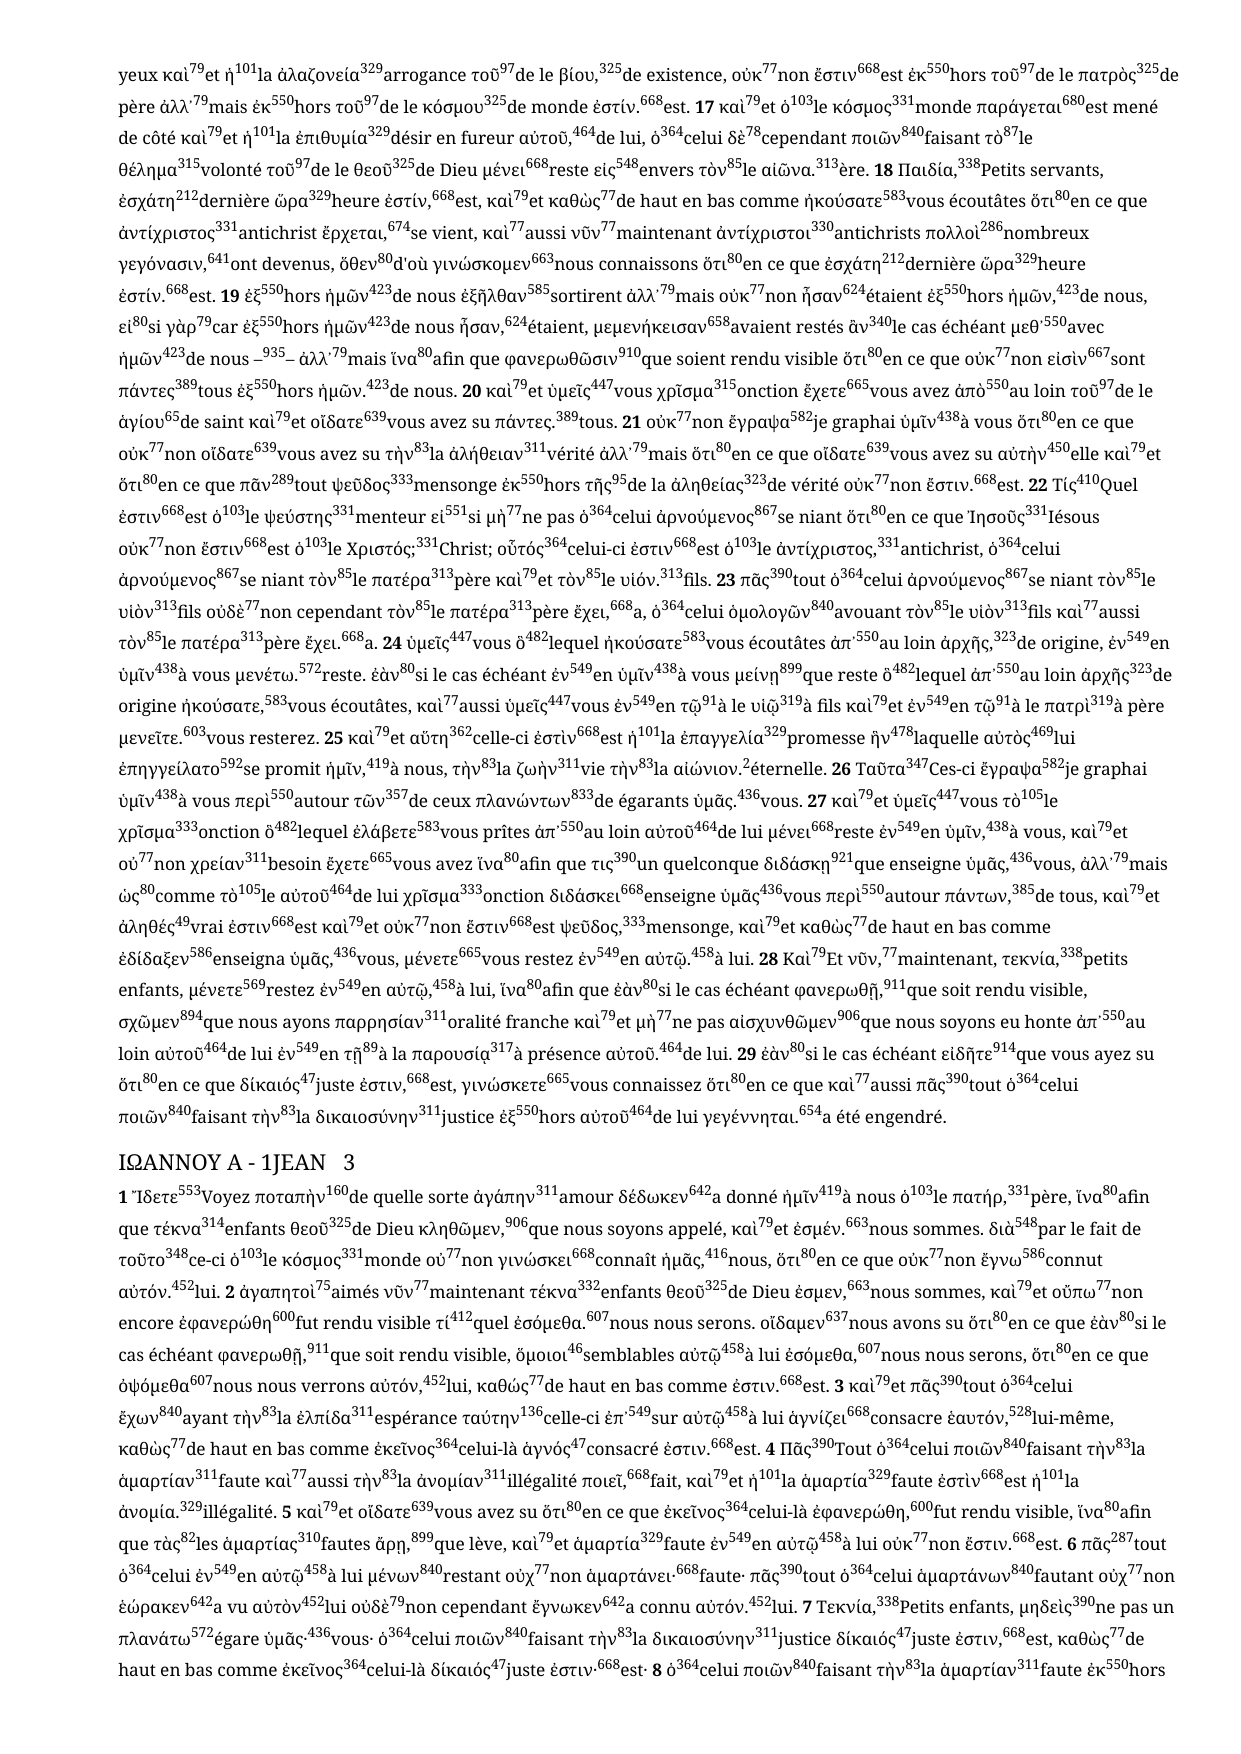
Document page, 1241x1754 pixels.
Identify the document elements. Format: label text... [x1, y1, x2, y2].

text 1 Ἴδετε553Voyez ποταπὴν160de quelle sorte ἀγάπην311amour δέδωκεν642a donné ἡμῖν419à nous ὁ103le πατήρ,331père, ἵνα80afin que τέκνα314enfants θεοῦ325de Dieu κληθῶμεν,906que nous soyons appelé, καὶ79et ἐσμέν.663nous sommes. διὰ548par le fait de τοῦτο348ce-ci ὁ103le κόσμος331monde οὐ77non γινώσκει668connaît ἡμᾶς,416nous, ὅτι80en ce que οὐκ77non ἔγνω586connut αὐτόν.452lui. 2 ἀγαπητοὶ75aimés νῦν77maintenant τέκνα332enfants θεοῦ325de Dieu ἐσμεν,663nous sommes, καὶ79et οὔπω77non encore ἐφανερώθη600fut rendu visible τί412quel ἐσόμεθα.607nous nous serons. οἴδαμεν637nous avons su ὅτι80en ce que ἐὰν80si le cas échéant φανερωθῇ,911que soit rendu visible, ὅμοιοι46semblables αὐτῷ458à lui ἐσόμεθα,607nous nous serons, ὅτι80en ce que ὀψόμεθα607nous nous verrons αὐτόν,452lui, καθώς77de haut en bas comme ἐστιν.668est. 3 καὶ79et πᾶς390tout ὁ364celui ἔχων840ayant τὴν83la ἐλπίδα311espérance ταύτην136celle-ci ἐπ᾽549sur αὐτῷ458à lui ἁγνίζει668consacre ἑαυτόν,528lui-même, καθὼς77de haut en bas comme ἐκεῖνος364celui-là ἁγνός47consacré ἐστιν.668est. 4 Πᾶς390Tout ὁ364celui ποιῶν840faisant τὴν83la ἁμαρτίαν311faute καὶ77aussi τὴν83la ἀνομίαν311illégalité ποιεῖ,668fait, καὶ79et ἡ101la ἁμαρτία329faute ἐστὶν668est ἡ101la ἀνομία.329illégalité. 5 καὶ79et οἴδατε639vous avez su ὅτι80en ce que ἐκεῖνος364celui-là ἐφανερώθη,600fut rendu visible, ἵνα80afin que τὰς82les ἁμαρτίας310fautes ἄρῃ,899que lève, καὶ79et ἁμαρτία329faute ἐν549en αὐτῷ458à lui οὐκ77non ἔστιν.668est. 6 πᾶς287tout ὁ364celui ἐν549en αὐτῷ458à lui μένων840restant οὐχ77non ἁμαρτάνει·668faute· πᾶς390tout ὁ364celui ἁμαρτάνων840fautant οὐχ77non ἑώρακεν642a vu αὐτὸν452lui οὐδὲ79non cependant ἔγνωκεν642a connu αὐτόν.452lui. 7 Τεκνία,338Petits enfants, μηδεὶς390ne pas un πλανάτω572égare ὑμᾶς·436vous· ὁ364celui ποιῶν840faisant τὴν83la δικαιοσύνην311justice δίκαιός47juste ἐστιν,668est, καθὼς77de haut en bas comme ἐκεῖνος364celui-là δίκαιός47juste ἐστιν·668est· 8 ὁ364celui ποιῶν840faisant τὴν83la ἁμαρτίαν311faute ἐκ550hors τοῦ97de le διαβόλου65de diable ἐστίν,668est, ὅτι80en ce que ἀπ᾽550au loin ἀρχῆς323de origine ὁ103le διάβολος71diable ἁμαρτάνει.668faute. εἰς548envers τοῦτο348ce-ci ἐφανερώθη600fut rendu visible ὁ103le υἱὸς331fils τοῦ97de le θεοῦ,325de Dieu, ἵνα80afin que λύσῃ899que délie τὰ86les ἔργα314travaux τοῦ97de le διαβόλου.65de diable. 9 Πᾶς390Tout ὁ364celui γεγεννημένος813ayant été engendré ἐκ550hors τοῦ97de le θεοῦ325de Dieu ἁμαρτίαν311faute οὐ77non ποιεῖ,668fait, ὅτι80en ce que σπέρμα333semence αὐτοῦ464de lui ἐν549en αὐτῷ458à lui μένει,668reste, καὶ79et οὐ77non δύναται674se peut ἁμαρτάνειν,689fauter, ὅτι80en ce que ἐκ550hors τοῦ97de le θεοῦ325de Dieu γεγέννηται.654a été engendré. 10 ἐν549en τούτῳ354à ce-ci φανερά48visibles ἐστιν668est τὰ104les τέκνα332enfants τοῦ97de le θεοῦ325de Dieu καὶ79et τὰ104les τέκνα332enfants τοῦ97de le διαβόλου·65de diable· πᾶς287tout ὁ364celui μὴ77ne pas ποιῶν840faisant δικαιοσύνην311justice οὐκ77non ἔστιν668est ἐκ550hors τοῦ97de le θεοῦ325de Dieu καὶ79et ὁ364celui μὴ77ne pas ἀγαπῶν840aimant τὸν85le ἀδελφὸν313frère αὐτοῦ.464de lui. 11 Ὅτι80En ce que αὕτη362celle-ci ἐστὶν668est ἡ101la ἀγγελία329annonciation ἣν478laquelle ἠκούσατε583vous écoutâtes ἀπ᾽550au loin ἀρχῆς,323de origine, ἵνα77afin que ἀγαπῶμεν916que nous aimions ἀλλήλους,501les uns les autres, 12 οὐ77non καθὼς77de haut en bas comme Κάϊν331Kain ἐκ550hors τοῦ97de le πονηροῦ65de méchant ἦν625était καὶ79et ἔσφαξεν586égorgea τὸν85le ἀδελφὸν313frère αὐτοῦ·464de lui· καὶ79et χάριν552en grâce de τίνος407de quel ἔσφαξεν586égorgea αὐτόν;452lui; ὅτι80en ce que τὰ104les ἔργα332travaux αὐτοῦ464de lui πονηρὰ48méchants ἦν,625était, τὰ365ces δὲ78cependant τοῦ97de le ἀδελφοῦ325de frère αὐτοῦ464de lui δίκαια.48justes. 13 Μὴ77Ne pas θαυμάζετε,569étonnez, ἀδελφοί,336frères, εἰ80si μισεῖ668hait ὑμᾶς436vous ὁ103le κόσμος.331monde. 14 ἡμεῖς430nous οἴδαμεν637nous avons su ὅτι80en ce que μεταβεβήκαμεν637nous avons dépassé ἐκ550hors τοῦ97de le θανάτου325de trépas εἰς548envers τὴν83la ζωήν,311vie, ὅτι80en ce que ἀγαπῶμεν663nous aimons τοὺς244les ἀδελφούς·312frères· ὁ364celui μὴ77ne pas ἀγαπῶν840aimant μένει668reste ἐν549en τῷ91à le θανάτῳ.319à trépas. 15 πᾶς390tout ὁ364celui μισῶν840haïssant τὸν85le ἀδελφὸν313frère αὐτοῦ464de lui ἀνθρωποκτόνος331tueur d'être humain ἐστίν,668est, καὶ79et οἴδατε639vous avez su ὅτι80en ce que πᾶς287tout ἀνθρωποκτόνος331tueur d'être humain οὐκ77non ἔχει668a ζωὴν311vie αἰώνιον2éternelle ἐν549en ἑαυτῷ533à lui-même μένουσαν.820restante. 16 ἐν549en τούτῳ354à ce-ci ἐγνώκαμεν637nous avons connu τὴν83la ἀγάπην,311amour, ὅτι80en ce que ἐκεῖνος364celui-là ὑπὲρ550au-dessus ἡμῶν423de nous τὴν83la ψυχὴν311âme αὐτοῦ464de lui ἔθηκεν,586posa, καὶ79et ἡμεῖς430nous ὀφείλομεν663nous devons ὑπὲρ550au-dessus τῶν256de les ἀδελφῶν324de frères τὰς242les ψυχὰς310âmes θεῖναι.681poser. 17 ὃς498lequel δ᾽78cependant ἂν340le cas échéant ἔχῃ921que ait τὸν85le βίον313existence τοῦ97de le κόσμου325de monde καὶ79et θεωρῇ921que observe τὸν85le ἀδελφὸν313frère αὐτοῦ464de lui χρείαν311besoin ἔχοντα822ayant καὶ79et κλείσῃ899que ferme à clef τὰ86les σπλάγχνα314entrailles αὐτοῦ464de lui ἀπ᾽550au loin αὐτοῦ,464de lui, πῶς77comment? ἡ101la ἀγάπη329amour τοῦ97de le θεοῦ325de Dieu μένει668reste ἐν549en αὐτῷ;458à lui; 18 Τεκνία,338Petits enfants, μὴ79ne pas ἀγαπῶμεν916que nous aimions λόγῳ319à discours μηδὲ79ni cependant τῇ89à la γλώσσῃ,317à langue, ἀλλ᾽79mais ἐν549en ἔργῳ321à travail καὶ79et ἀληθείᾳ,317à vérité, 19 Ἐν549En τούτῳ354à ce-ci γνωσόμεθα607nous nous connaîtrons ὅτι80en ce que ἐκ550hors τῆς95de la ἀληθείας323de vérité ἐσμέν.663nous sommes. Καὶ79Et ἔμπροσθεν552en devers αὐτοῦ464de lui πείσομεν601nous persuaderons τὴν83la καρδίαν311coeur ἡμῶν,423de nous, 20 ὅτι80en ce que ἐὰν80si le cas échéant καταγινώσκῃ921que connaisse de haut en bas ἡμῶν423de nous ἡ101la καρδία,329coeur, ὅτι80en ce que μείζων47plus grand ἐστὶν668est ὁ103le θεὸς331Dieu τῆς95de la καρδίας323de coeur ἡμῶν423de nous καὶ79et γινώσκει668connaît πάντα.374tous. 21 Ἀγαπητοί,75Aimés, ἐὰν80si le cas échéant ἡ261la καρδία329coeur ἡμῶν423de nous μὴ77ne pas καταγινώσκῃ,921que connaisse de haut en bas, παρρησίαν311oralité franche ἔχομεν663nous avons πρὸς548vers τὸν85le θεὸν313Dieu 22 καὶ79et ὃ482lequel ἐὰν340si le cas échéant αἰτῶμεν,916que nous demandions, λαμβάνομεν663nous prenons ἀπ᾽550au loin αὐτοῦ,464de lui, ὅτι80en ce que τὰς82les ἐντολὰς310commandements αὐτοῦ464de lui τηροῦμεν663nous gardons καὶ79et τὰ86les ἀρεστὰ54agréables ἐνώπιον552en devant αὐτοῦ464de lui ποιοῦμεν.663nous faisons. 23 Καὶ79Et αὕτη362celle-ci ἐστὶν668est ἡ101la ἐντολὴ329commandement αὐτοῦ,464de lui, ἵνα77afin que πιστεύσωμεν894que nous croyions τῷ93à le ὀνόματι321à nom τοῦ97de le υἱοῦ325de fils αὐτοῦ464de lui Ἰησοῦ325de Iésous Χριστοῦ325de Christ καὶ79et ἀγαπῶμεν916que nous aimions ἀλλήλους,501les uns les autres, καθὼς77de haut en bas comme ἔδωκεν586donna ἐντολὴν311commandement ἡμῖν.419à nous. 24 καὶ79et ὁ364celui τηρῶν840gardant τὰς82les ἐντολὰς310commandements αὐτοῦ464de lui ἐν549en αὐτῷ458à lui μένει668reste καὶ79et αὐτὸς469lui ἐν549en αὐτῷ·458à lui· καὶ79et ἐν549en τούτῳ354à ce-ci γινώσκομεν663nous connaissons ὅτι80en ce que μένει668reste ἐν549en ἡμῖν,419à nous, ἐκ550hors τοῦ99de le πνεύματος327de souffle οὗ494de lequel ἡμῖν419à nous ἔδωκεν.586donna. [118, 1181, 1181, 1682]
text ΙΩΑΝΝΟΥ Α - 1JEAN 3 [118, 1147, 1181, 1177]
text 1 Τεκνία338Petits enfants μου,424de moi, ταῦτα347ces-ci γράφω664je graphe ὑμῖν438à vous ἵνα80afin que μὴ77ne pas ἁμάρτητε.896que vous fautiez. καὶ79et ἐάν80si le cas échéant τις390un quelconque ἁμάρτῃ,899que faute, παράκλητον313appelé à côté ἔχομεν663nous avons πρὸς548vers τὸν85le πατέρα313père Ἰησοῦν313Iésous Χριστὸν313Christ δίκαιον·4juste· 2 καὶ79et αὐτὸς469lui ἱλασμός331propitiation ἐστιν668est περὶ550autour τῶν94de les ἁμαρτιῶν322de fautes ἡμῶν,423de nous, οὐ77non περὶ550autour τῶν94de les ἡμετέρων421de nôtres δὲ78cependant μόνον77seulement ἀλλὰ79mais καὶ77aussi περὶ550autour ὅλου281de tout entier τοῦ97de le κόσμου.325de monde. 3 Καὶ79Et ἐν549en τούτῳ354à ce-ci γινώσκομεν663nous connaissons ὅτι80en ce que ἐγνώκαμεν637nous avons connu αὐτόν,452lui, ἐὰν80si le cas échéant τὰς82les ἐντολὰς310commandements αὐτοῦ464de lui τηρῶμεν.916que nous gardions. 4 ὁ364celui λέγων840disant ὅτι80en ce que ἔγνωκα638j'ai connu αὐτὸν452lui καὶ79et τὰς82les ἐντολὰς310commandements αὐτοῦ464de lui μὴ77ne pas τηρῶν840gardant ψεύστης331menteur ἐστίν,668est, καὶ79et ἐν549en τούτῳ352à celui-ci ἡ101la ἀλήθεια329vérité οὐκ77non ἔστιν·668est· 5 ὃς498lequel δ᾽78cependant ἂν340le cas échéant τηρῇ921que garde αὐτοῦ464de lui τὸν85le λόγον,313discours, ἀληθῶς77vraiment ἐν549en τούτῳ352à celui-ci ἡ101la ἀγάπη329amour τοῦ97de le θεοῦ325de Dieu τετελείωται·654a été perfectionné· ἐν549en τούτῳ354à ce-ci γινώσκομεν663nous connaissons ὅτι80en ce que ἐν549en αὐτῷ458à lui ἐσμεν.663nous sommes. 6 ὁ364celui λέγων840disant ἐν549en αὐτῷ458à lui μένειν689rester ὀφείλει,668doit, καθὼς77de haut en bas comme ἐκεῖνος364celui-là περιεπάτησεν,586piétina autour, καὶ77aussi αὐτὸς542lui-même οὕτως77ainsi περιπατεῖν.689piétiner autour. 7 Ἀγαπητοί,75Aimés, οὐκ77non ἐντολὴν311commandement καινὴν2nouvelle γράφω664je graphe ὑμῖν438à vous ἀλλ᾽79mais ἐντολὴν311commandement παλαιὰν2vieille ἣν478laquelle εἴχετε622vous aviez ἀπ᾽550au loin ἀρχῆς·323de origine· ἡ101la ἐντολὴ329commandement ἡ101la παλαιά20vieille ἐστιν668est ὁ103le λόγος331discours ὃν480lequel ἠκούσατε.583vous écoutâtes. 8 πάλιν77de nouveau ἐντολὴν311commandement καινὴν2nouvelle γράφω664je graphe ὑμῖν438à vous ὅ500lequel ἐστιν668est ἀληθὲς49vrai ἐν549en αὐτῷ458à lui καὶ79et ἐν549en ὑμῖν,438à vous, ὅτι80en ce que ἡ101la σκοτία329ténèbre παράγεται680est mené de côté καὶ79et τὸ105le φῶς333lumière τὸ105le ἀληθινὸν24véritable ἤδη77déjà φαίνει.668apparaît en lumière. 9 Ὁ364Celui λέγων840disant ἐν549en τῷ93à le φωτὶ321à lumière εἶναι689être καὶ79et τὸν85le ἀδελφὸν313frère αὐτοῦ464de lui μισῶν840haïssant ἐν549en τῇ89à la σκοτίᾳ317à ténèbre ἐστὶν668est ἕως551jusqu'à ce que ἄρτι.77à l'instant. 10 ὁ364celui ἀγαπῶν840aimant τὸν85le ἀδελφὸν313frère αὐτοῦ464de lui ἐν549en τῷ93à le φωτὶ321à lumière μένει,668reste, καὶ79et σκάνδαλον333scandale ἐν549en αὐτῷ458à lui οὐκ77non ἔστιν·668est· 11 ὁ364celui δὲ78cependant μισῶν840haïssant τὸν85le ἀδελφὸν313frère αὐτοῦ464de lui ἐν549en τῇ89à la σκοτίᾳ317à ténèbre ἐστὶν668est καὶ79et ἐν549en τῇ89à la σκοτίᾳ317à ténèbre περιπατεῖ668piétine autour καὶ79et οὐκ77non οἶδεν642a su ποῦ77où? ὑπάγει,668dirige en arrière, ὅτι80en ce que ἡ101la σκοτία329ténèbre ἐτύφλωσεν586aveugla τοὺς84les ὀφθαλμοὺς312yeux αὐτοῦ.464de lui. 12 Γράφω664Je graphe ὑμῖν,438à vous, τεκνία,338petits enfants, ὅτι80en ce que ἀφέωνται653ont été abandonnés ὑμῖν438à vous αἱ260les ἁμαρτίαι328fautes διὰ548par le fait de τὸ87le ὄνομα315nom αὐτοῦ.464de lui. 13 γράφω664je graphe ὑμῖν,438à vous, πατέρες,336pères, ὅτι80en ce que ἐγνώκατε639vous avez connu τὸν346celui ἀπ᾽550au loin ἀρχῆς.323de origine. γράφω664je graphe ὑμῖν,438à vous, νεανίσκοι,336adolescents, ὅτι80en ce que νενικήκατε639vous avez vaincu τὸν85le πονηρόν.53méchant. 14 ἔγραψα582je graphai ὑμῖν,438à vous, παιδία,338petits servants, ὅτι80en ce que ἐγνώκατε639vous avez connu τὸν85le πατέρα.313père. ἔγραψα582je graphai ὑμῖν,438à vous, πατέρες,336pères, ὅτι80en ce que ἐγνώκατε639vous avez connu τὸν346celui ἀπ᾽550au loin ἀρχῆς.323de origine. ἔγραψα582je graphai ὑμῖν,438à vous, νεανίσκοι,336adolescents, ὅτι80en ce que ἰσχυροί46tenaces ἐστε665vous êtes καὶ79et ὁ103le λόγος331discours τοῦ97de le θεοῦ325de Dieu ἐν549en ὑμῖν438à vous μένει668reste καὶ79et νενικήκατε639vous avez vaincu τὸν85le πονηρόν.53méchant. 15 Μὴ79Ne pas ἀγαπᾶτε569aimez τὸν85le κόσμον313monde μηδὲ79ni cependant τὰ347ces ἐν549en τῷ91à le κόσμῳ.319à monde. ἐάν80si le cas échéant τις390un quelconque ἀγαπᾷ921que aime τὸν85le κόσμον,313monde, οὐκ77non ἔστιν668est ἡ101la ἀγάπη329amour τοῦ97de le πατρὸς325de père ἐν549en αὐτῷ·458à lui· 16 ὅτι80en ce que πᾶν289tout τὸ500ce ἐν549en τῷ91à le κόσμῳ,319à monde, ἡ101la ἐπιθυμία329désir en fureur τῆς95de la σαρκὸς323de chair καὶ79et ἡ101la ἐπιθυμία329désir en fureur τῶν96de les ὀφθαλμῶν324de yeux καὶ79et ἡ101la ἀλαζονεία329arrogance τοῦ97de le βίου,325de existence, οὐκ77non ἔστιν668est ἐκ550hors τοῦ97de le πατρὸς325de père ἀλλ᾽79mais ἐκ550hors τοῦ97de le κόσμου325de monde ἐστίν.668est. 17 καὶ79et ὁ103le κόσμος331monde παράγεται680est mené de côté καὶ79et ἡ101la ἐπιθυμία329désir en fureur αὐτοῦ,464de lui, ὁ364celui δὲ78cependant ποιῶν840faisant τὸ87le θέλημα315volonté τοῦ97de le θεοῦ325de Dieu μένει668reste εἰς548envers τὸν85le αἰῶνα.313ère. 18 Παιδία,338Petits servants, ἐσχάτη212dernière ὥρα329heure ἐστίν,668est, καὶ79et καθὼς77de haut en bas comme ἠκούσατε583vous écoutâtes ὅτι80en ce que ἀντίχριστος331antichrist ἔρχεται,674se vient, καὶ77aussi νῦν77maintenant ἀντίχριστοι330antichrists πολλοὶ286nombreux γεγόνασιν,641ont devenus, ὅθεν80d'où γινώσκομεν663nous connaissons ὅτι80en ce que ἐσχάτη212dernière ὥρα329heure ἐστίν.668est. 19 ἐξ550hors ἡμῶν423de nous ἐξῆλθαν585sortirent ἀλλ᾽79mais οὐκ77non ἦσαν624étaient ἐξ550hors ἡμῶν,423de nous, εἰ80si γὰρ79car ἐξ550hors ἡμῶν423de nous ἦσαν,624étaient, μεμενήκεισαν658avaient restés ἂν340le cas échéant μεθ᾽550avec ἡμῶν423de nous –935– ἀλλ᾽79mais ἵνα80afin que φανερωθῶσιν910que soient rendu visible ὅτι80en ce que οὐκ77non εἰσὶν667sont πάντες389tous ἐξ550hors ἡμῶν.423de nous. 20 καὶ79et ὑμεῖς447vous χρῖσμα315onction ἔχετε665vous avez ἀπὸ550au loin τοῦ97de le ἁγίου65de saint καὶ79et οἴδατε639vous avez su πάντες.389tous. 21 οὐκ77non ἔγραψα582je graphai ὑμῖν438à vous ὅτι80en ce que οὐκ77non οἴδατε639vous avez su τὴν83la ἀλήθειαν311vérité ἀλλ᾽79mais ὅτι80en ce que οἴδατε639vous avez su αὐτὴν450elle καὶ79et ὅτι80en ce que πᾶν289tout ψεῦδος333mensonge ἐκ550hors τῆς95de la ἀληθείας323de vérité οὐκ77non ἔστιν.668est. 22 Τίς410Quel ἐστιν668est ὁ103le ψεύστης331menteur εἰ551si μὴ77ne pas ὁ364celui ἀρνούμενος867se niant ὅτι80en ce que Ἰησοῦς331Iésous οὐκ77non ἔστιν668est ὁ103le Χριστός;331Christ; οὗτός364celui-ci ἐστιν668est ὁ103le ἀντίχριστος,331antichrist, ὁ364celui ἀρνούμενος867se niant τὸν85le πατέρα313père καὶ79et τὸν85le υἱόν.313fils. 23 πᾶς390tout ὁ364celui ἀρνούμενος867se niant τὸν85le υἱὸν313fils οὐδὲ77non cependant τὸν85le πατέρα313père ἔχει,668a, ὁ364celui ὁμολογῶν840avouant τὸν85le υἱὸν313fils καὶ77aussi τὸν85le πατέρα313père ἔχει.668a. 24 ὑμεῖς447vous ὃ482lequel ἠκούσατε583vous écoutâtes ἀπ᾽550au loin ἀρχῆς,323de origine, ἐν549en ὑμῖν438à vous μενέτω.572reste. ἐὰν80si le cas échéant ἐν549en ὑμῖν438à vous μείνῃ899que reste ὃ482lequel ἀπ᾽550au loin ἀρχῆς323de origine ἠκούσατε,583vous écoutâtes, καὶ77aussi ὑμεῖς447vous ἐν549en τῷ91à le υἱῷ319à fils καὶ79et ἐν549en τῷ91à le πατρὶ319à père μενεῖτε.603vous resterez. 25 καὶ79et αὕτη362celle-ci ἐστὶν668est ἡ101la ἐπαγγελία329promesse ἣν478laquelle αὐτὸς469lui ἐπηγγείλατο592se promit ἡμῖν,419à nous, τὴν83la ζωὴν311vie τὴν83la αἰώνιον.2éternelle. 26 Ταῦτα347Ces-ci ἔγραψα582je graphai ὑμῖν438à vous περὶ550autour τῶν357de ceux πλανώντων833de égarants ὑμᾶς.436vous. 27 καὶ79et ὑμεῖς447vous τὸ105le χρῖσμα333onction ὃ482lequel ἐλάβετε583vous prîtes ἀπ᾽550au loin αὐτοῦ464de lui μένει668reste ἐν549en ὑμῖν,438à vous, καὶ79et οὐ77non χρείαν311besoin ἔχετε665vous avez ἵνα80afin que τις390un quelconque διδάσκῃ921que enseigne ὑμᾶς,436vous, ἀλλ᾽79mais ὡς80comme τὸ105le αὐτοῦ464de lui χρῖσμα333onction διδάσκει668enseigne ὑμᾶς436vous περὶ550autour πάντων,385de tous, καὶ79et ἀληθές49vrai ἐστιν668est καὶ79et οὐκ77non ἔστιν668est ψεῦδος,333mensonge, καὶ79et καθὼς77de haut en bas comme ἐδίδαξεν586enseigna ὑμᾶς,436vous, μένετε665vous restez ἐν549en αὐτῷ.458à lui. 28 Καὶ79Et νῦν,77maintenant, τεκνία,338petits enfants, μένετε569restez ἐν549en αὐτῷ,458à lui, ἵνα80afin que ἐὰν80si le cas échéant φανερωθῇ,911que soit rendu visible, σχῶμεν894que nous ayons παρρησίαν311oralité franche καὶ79et μὴ77ne pas αἰσχυνθῶμεν906que nous soyons eu honte ἀπ᾽550au loin αὐτοῦ464de lui ἐν549en τῇ89à la παρουσίᾳ317à présence αὐτοῦ.464de lui. 29 ἐὰν80si le cas échéant εἰδῆτε914que vous ayez su ὅτι80en ce que δίκαιός47juste ἐστιν,668est, γινώσκετε665vous connaissez ὅτι80en ce que καὶ77aussi πᾶς390tout ὁ364celui ποιῶν840faisant τὴν83la δικαιοσύνην311justice ἐξ550hors αὐτοῦ464de lui γεγέννηται.654a été engendré. [118, 59, 1181, 1128]
